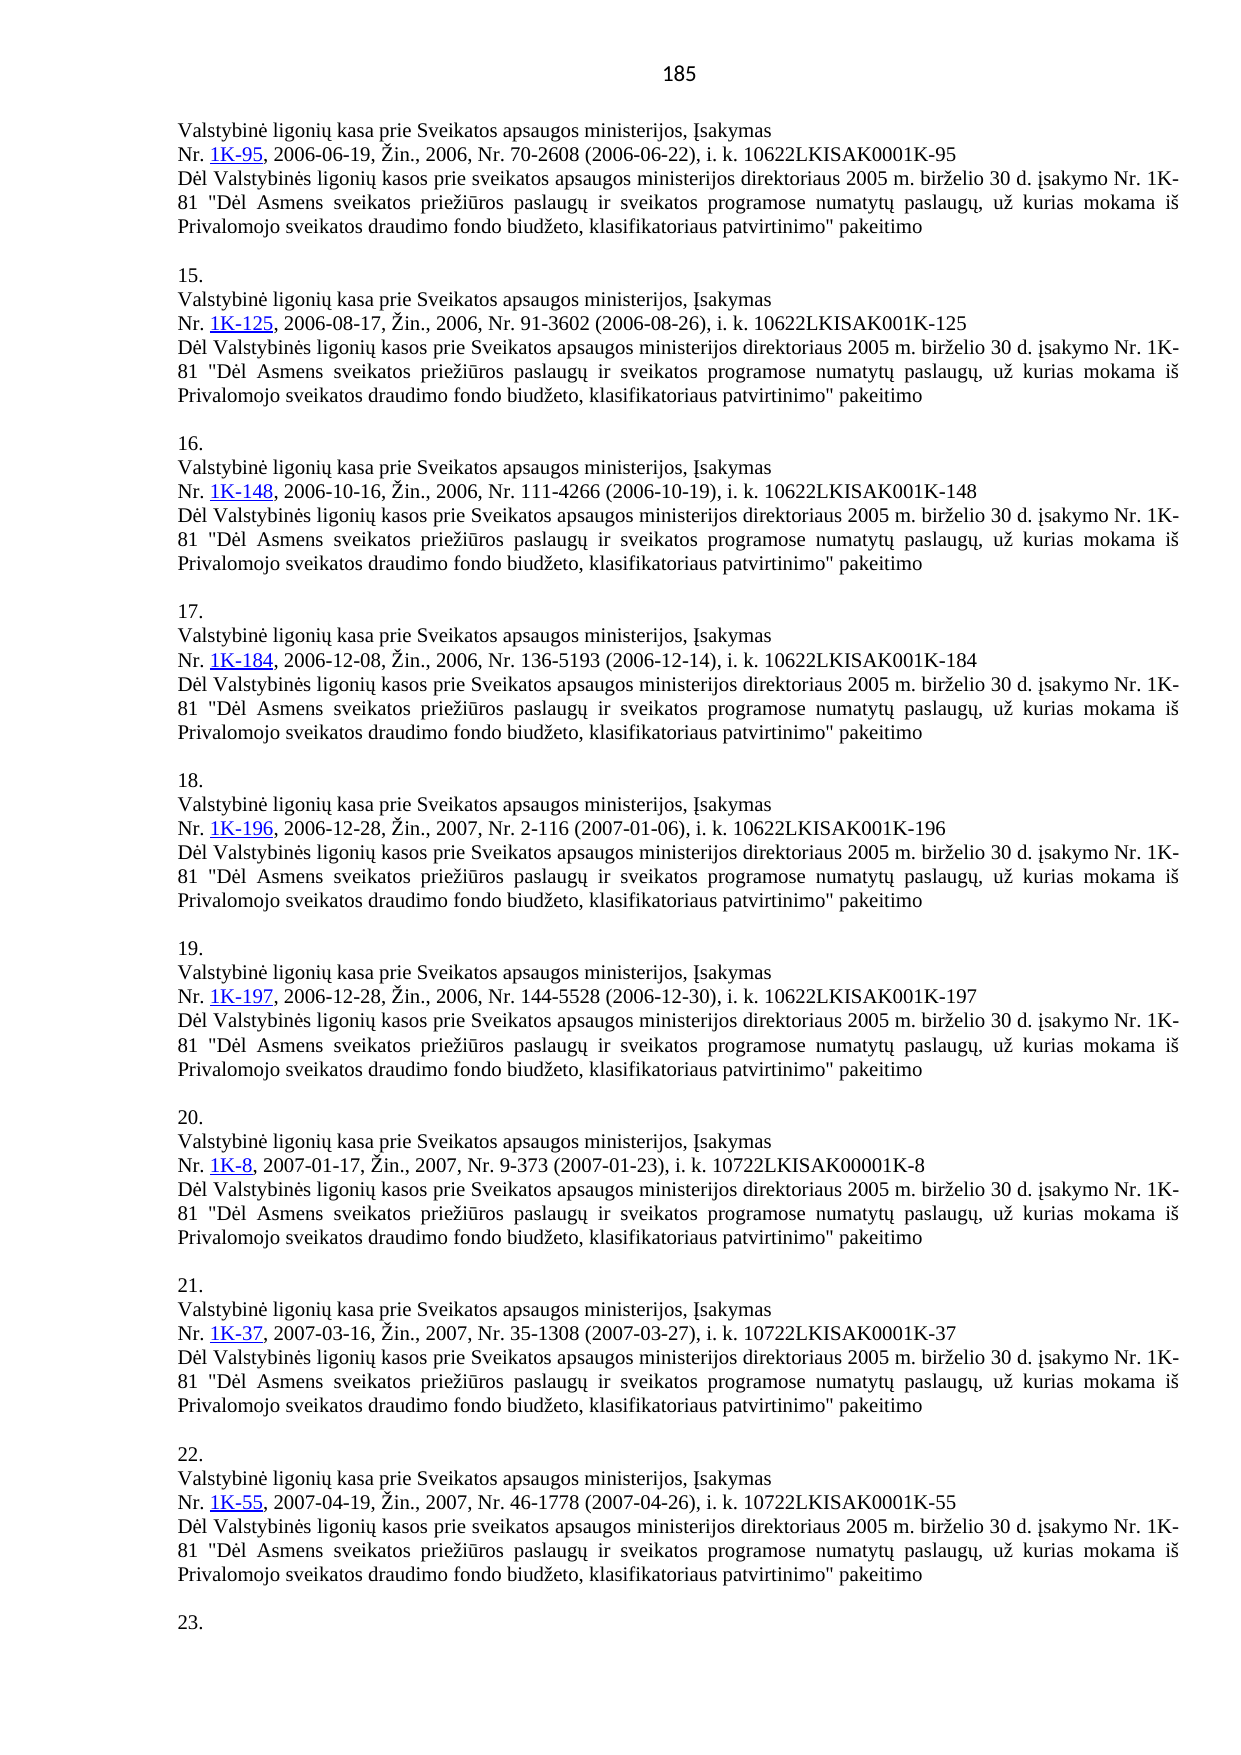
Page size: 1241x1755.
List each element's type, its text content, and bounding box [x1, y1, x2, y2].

text Dėl Valstybinės ligonių kasos prie sveikatos apsaugos ministerijos direktoriaus 2005 m. birželio 30 d. įsakymo Nr. 1K-81 "Dėl Asmens sveikatos priežiūros paslaugų ir sveikatos programose numatytų paslaugų, už kurias mokama iš Privalomojo sveikatos draudimo fondo biudžeto, klasifikatoriaus patvirtinimo" pakeitimo [177, 1514, 1181, 1586]
text Valstybinė ligonių kasa prie Sveikatos apsaugos ministerijos, Įsakymas [177, 623, 1181, 647]
text Nr. 1K-8, 2007-01-17, Žin., 2007, Nr. 9-373 (2007-01-23), i. k. 10722LKISAK00001K-8 [177, 1153, 1181, 1177]
text 16. [177, 431, 1181, 455]
text Valstybinė ligonių kasa prie Sveikatos apsaugos ministerijos, Įsakymas [177, 455, 1181, 479]
text Dėl Valstybinės ligonių kasos prie Sveikatos apsaugos ministerijos direktoriaus 2005 m. birželio 30 d. įsakymo Nr. 1K-81 "Dėl Asmens sveikatos priežiūros paslaugų ir sveikatos programose numatytų paslaugų, už kurias mokama iš Privalomojo sveikatos draudimo fondo biudžeto, klasifikatoriaus patvirtinimo" pakeitimo [177, 1177, 1181, 1249]
text Nr. 1K-55, 2007-04-19, Žin., 2007, Nr. 46-1778 (2007-04-26), i. k. 10722LKISAK0001K-55 [177, 1490, 1181, 1514]
text Valstybinė ligonių kasa prie Sveikatos apsaugos ministerijos, Įsakymas [177, 792, 1181, 816]
text Valstybinė ligonių kasa prie Sveikatos apsaugos ministerijos, Įsakymas [177, 1129, 1181, 1153]
text Nr. 1K-184, 2006-12-08, Žin., 2006, Nr. 136-5193 (2006-12-14), i. k. 10622LKISAK001K-184 [177, 647, 1181, 672]
text 15. [177, 262, 1181, 287]
text Nr. 1K-196, 2006-12-28, Žin., 2007, Nr. 2-116 (2007-01-06), i. k. 10622LKISAK001K-196 [177, 816, 1181, 840]
text 23. [177, 1610, 1181, 1634]
text 20. [177, 1105, 1181, 1129]
text Valstybinė ligonių kasa prie Sveikatos apsaugos ministerijos, Įsakymas [177, 1297, 1181, 1321]
text Valstybinė ligonių kasa prie Sveikatos apsaugos ministerijos, Įsakymas [177, 118, 1181, 142]
text 22. [177, 1442, 1181, 1466]
text 19. [177, 936, 1181, 960]
text 21. [177, 1273, 1181, 1297]
text 17. [177, 599, 1181, 623]
text Nr. 1K-197, 2006-12-28, Žin., 2006, Nr. 144-5528 (2006-12-30), i. k. 10622LKISAK001K-197 [177, 984, 1181, 1008]
text Valstybinė ligonių kasa prie Sveikatos apsaugos ministerijos, Įsakymas [177, 287, 1181, 311]
text Dėl Valstybinės ligonių kasos prie Sveikatos apsaugos ministerijos direktoriaus 2005 m. birželio 30 d. įsakymo Nr. 1K-81 "Dėl Asmens sveikatos priežiūros paslaugų ir sveikatos programose numatytų paslaugų, už kurias mokama iš Privalomojo sveikatos draudimo fondo biudžeto, klasifikatoriaus patvirtinimo" pakeitimo [177, 503, 1181, 575]
text Dėl Valstybinės ligonių kasos prie Sveikatos apsaugos ministerijos direktoriaus 2005 m. birželio 30 d. įsakymo Nr. 1K-81 "Dėl Asmens sveikatos priežiūros paslaugų ir sveikatos programose numatytų paslaugų, už kurias mokama iš Privalomojo sveikatos draudimo fondo biudžeto, klasifikatoriaus patvirtinimo" pakeitimo [177, 1008, 1181, 1081]
text Valstybinė ligonių kasa prie Sveikatos apsaugos ministerijos, Įsakymas [177, 1466, 1181, 1490]
text 18. [177, 768, 1181, 792]
text Dėl Valstybinės ligonių kasos prie Sveikatos apsaugos ministerijos direktoriaus 2005 m. birželio 30 d. įsakymo Nr. 1K-81 "Dėl Asmens sveikatos priežiūros paslaugų ir sveikatos programose numatytų paslaugų, už kurias mokama iš Privalomojo sveikatos draudimo fondo biudžeto, klasifikatoriaus patvirtinimo" pakeitimo [177, 1345, 1181, 1417]
text Dėl Valstybinės ligonių kasos prie Sveikatos apsaugos ministerijos direktoriaus 2005 m. birželio 30 d. įsakymo Nr. 1K-81 "Dėl Asmens sveikatos priežiūros paslaugų ir sveikatos programose numatytų paslaugų, už kurias mokama iš Privalomojo sveikatos draudimo fondo biudžeto, klasifikatoriaus patvirtinimo" pakeitimo [177, 672, 1181, 744]
text Dėl Valstybinės ligonių kasos prie Sveikatos apsaugos ministerijos direktoriaus 2005 m. birželio 30 d. įsakymo Nr. 1K-81 "Dėl Asmens sveikatos priežiūros paslaugų ir sveikatos programose numatytų paslaugų, už kurias mokama iš Privalomojo sveikatos draudimo fondo biudžeto, klasifikatoriaus patvirtinimo" pakeitimo [177, 840, 1181, 912]
text Valstybinė ligonių kasa prie Sveikatos apsaugos ministerijos, Įsakymas [177, 960, 1181, 984]
text Nr. 1K-148, 2006-10-16, Žin., 2006, Nr. 111-4266 (2006-10-19), i. k. 10622LKISAK001K-148 [177, 479, 1181, 503]
text Nr. 1K-37, 2007-03-16, Žin., 2007, Nr. 35-1308 (2007-03-27), i. k. 10722LKISAK0001K-37 [177, 1321, 1181, 1345]
text Nr. 1K-95, 2006-06-19, Žin., 2006, Nr. 70-2608 (2006-06-22), i. k. 10622LKISAK0001K-95 [177, 142, 1181, 166]
text Nr. 1K-125, 2006-08-17, Žin., 2006, Nr. 91-3602 (2006-08-26), i. k. 10622LKISAK001K-125 [177, 311, 1181, 335]
text Dėl Valstybinės ligonių kasos prie sveikatos apsaugos ministerijos direktoriaus 2005 m. birželio 30 d. įsakymo Nr. 1K-81 "Dėl Asmens sveikatos priežiūros paslaugų ir sveikatos programose numatytų paslaugų, už kurias mokama iš Privalomojo sveikatos draudimo fondo biudžeto, klasifikatoriaus patvirtinimo" pakeitimo [177, 166, 1181, 238]
text Dėl Valstybinės ligonių kasos prie Sveikatos apsaugos ministerijos direktoriaus 2005 m. birželio 30 d. įsakymo Nr. 1K-81 "Dėl Asmens sveikatos priežiūros paslaugų ir sveikatos programose numatytų paslaugų, už kurias mokama iš Privalomojo sveikatos draudimo fondo biudžeto, klasifikatoriaus patvirtinimo" pakeitimo [177, 335, 1181, 407]
